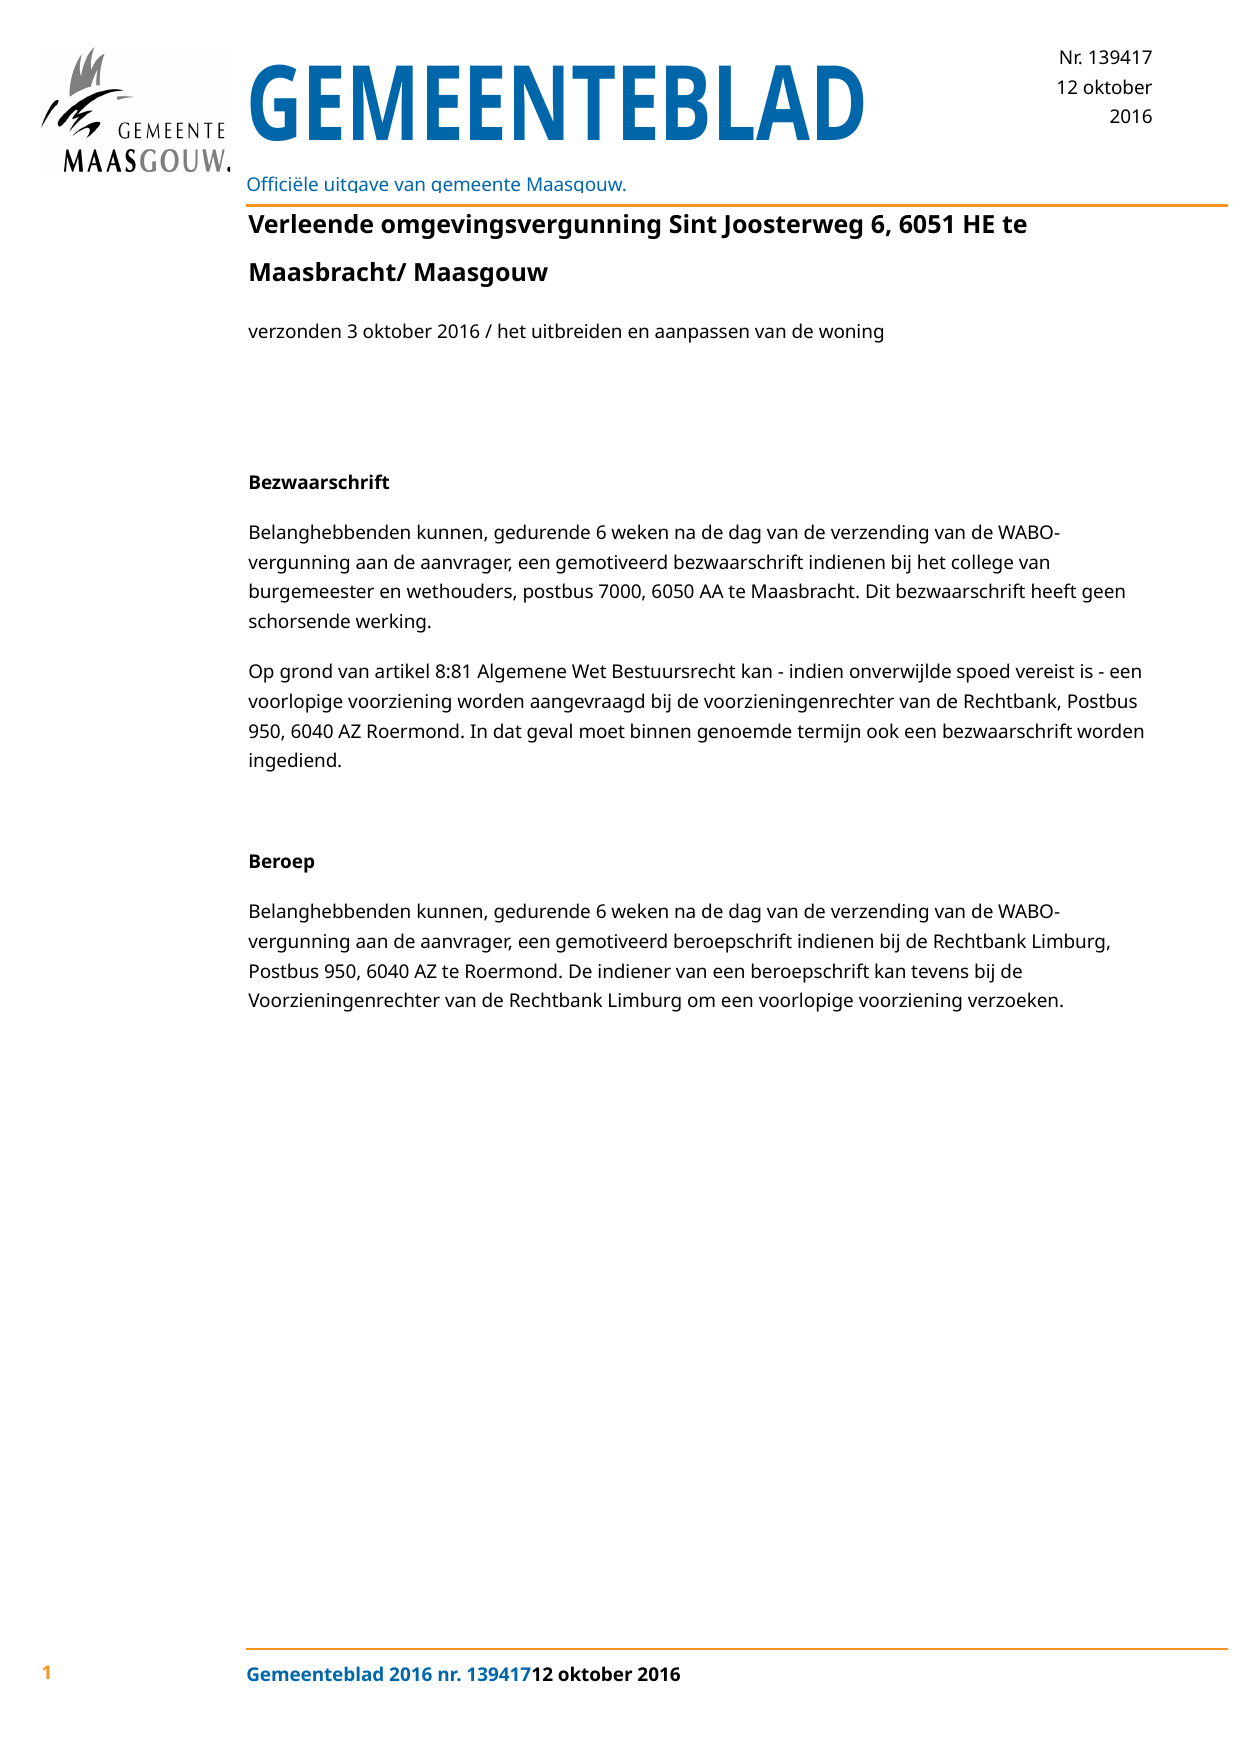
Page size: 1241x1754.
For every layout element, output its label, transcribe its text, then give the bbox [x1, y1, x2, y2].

picture [41, 47, 231, 172]
text Belanghebbenden kunnen, gedurende 6 weken na de dag van de verzending van de WABO-vergunning aan de aanvrager, een gemotiveerd beroepschrift indienen bij de Rechtbank Limburg, Postbus 950, 6040 AZ te Roermond. De indiener van een beroepschrift kan tevens bij de Voorzieningenrechter van de Rechtbank Limburg om een voorlopige voorziening verzoeken. [248, 899, 1152, 1013]
text Belanghebbenden kunnen, gedurende 6 weken na de dag van de verzending van de WABO-vergunning aan de aanvrager, een gemotiveerd bezwaarschrift indienen bij het college van burgemeester en wethouders, postbus 7000, 6050 AA te Maasbracht. Dit bezwaarschrift heeft geen schorsende werking. [248, 519, 1152, 634]
text Verleende omgevingsvergunning Sint Joosterweg 6, 6051 HE te Maasbracht/ Maasgouw [248, 207, 1152, 288]
text verzonden 3 oktober 2016 / het uitbreiden en aanpassen van de woning [248, 318, 1152, 344]
text Op grond van artikel 8:81 Algemene Wet Bestuursrecht kan - indien onverwijlde spoed vereist is - een voorlopige voorziening worden aangevraagd bij de voorzieningenrechter van de Rechtbank, Postbus 950, 6040 AZ Roermond. In dat geval moet binnen genoemde termijn ook een bezwaarschrift worden ingediend. [248, 659, 1152, 773]
text Beroep [248, 848, 1152, 874]
text Bezwaarschrift [248, 469, 1152, 495]
